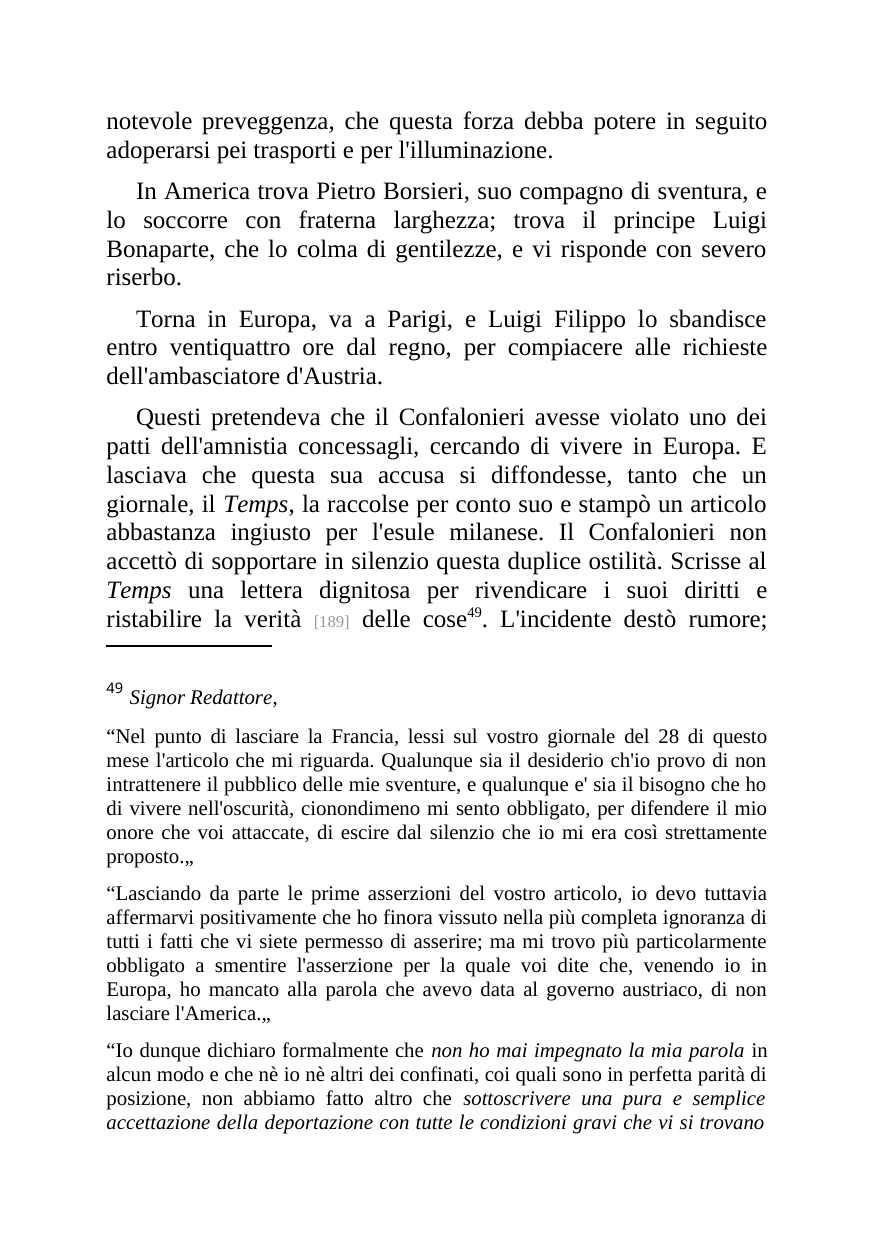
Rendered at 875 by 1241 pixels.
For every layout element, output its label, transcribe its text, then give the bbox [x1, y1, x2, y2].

text notevole preveggenza, che questa forza debba potere in seguito adoperarsi pei trasporti e per l'illuminazione. [106, 106, 768, 164]
text In America trova Pietro Borsieri, suo compagno di sventura, e lo soccorre con fraterna larghezza; trova il principe Luigi Bonaparte, che lo colma di gentilezze, e vi risponde con severo riserbo. [106, 176, 768, 291]
text Torna in Europa, va a Parigi, e Luigi Filippo lo sbandisce entro ventiquattro ore dal regno, per compiacere alle richieste dell'ambasciatore d'Austria. [106, 304, 768, 390]
text “Lasciando da parte le prime asserzioni del vostro articolo, io devo tuttavia affermarvi positivamente che ho finora vissuto nella più completa ignoranza di tutti i fatti che vi siete permesso di asserire; ma mi trovo più particolarmente obbligato a smentire l'asserzione per la quale voi dite che, venendo io in Europa, ho mancato alla parola che avevo data al governo austriaco, di non lasciare l'America.„ [106, 881, 768, 1025]
text Questi pretendeva che il Confalonieri avesse violato uno dei patti dell'amnistia concessagli, cercando di vivere in Europa. E lasciava che questa sua accusa si diffondesse, tanto che un giornale, il Temps, la raccolse per conto suo e stampò un articolo abbastanza ingiusto per l'esule milanese. Il Confalonieri non accettò di sopportare in silenzio questa duplice ostilità. Scrisse al Temps una lettera dignitosa per rivendicare i suoi diritti e ristabilire la verità [189] delle cose. L'incidente destò rumore; [106, 402, 768, 632]
text “Nel punto di lasciare la Francia, lessi sul vostro giornale del 28 di questo mese l'articolo che mi riguarda. Qualunque sia il desiderio ch'io provo di non intrattenere il pubblico delle mie sventure, e qualunque e' sia il bisogno che ho di vivere nell'oscurità, cionondimeno mi sento obbligato, per difendere il mio onore che voi attaccate, di escire dal silenzio che io mi era così strettamente proposto.„ [106, 724, 768, 868]
text Signor Redattore, [106, 677, 768, 711]
text “Io dunque dichiaro formalmente che non ho mai impegnato la mia parola in alcun modo e che nè io nè altri dei confinati, coi quali sono in perfetta parità di posizione, non abbiamo fatto altro che sottoscrivere una pura e semplice accettazione della deportazione con tutte le condizioni gravi che vi si trovano [106, 1038, 768, 1134]
